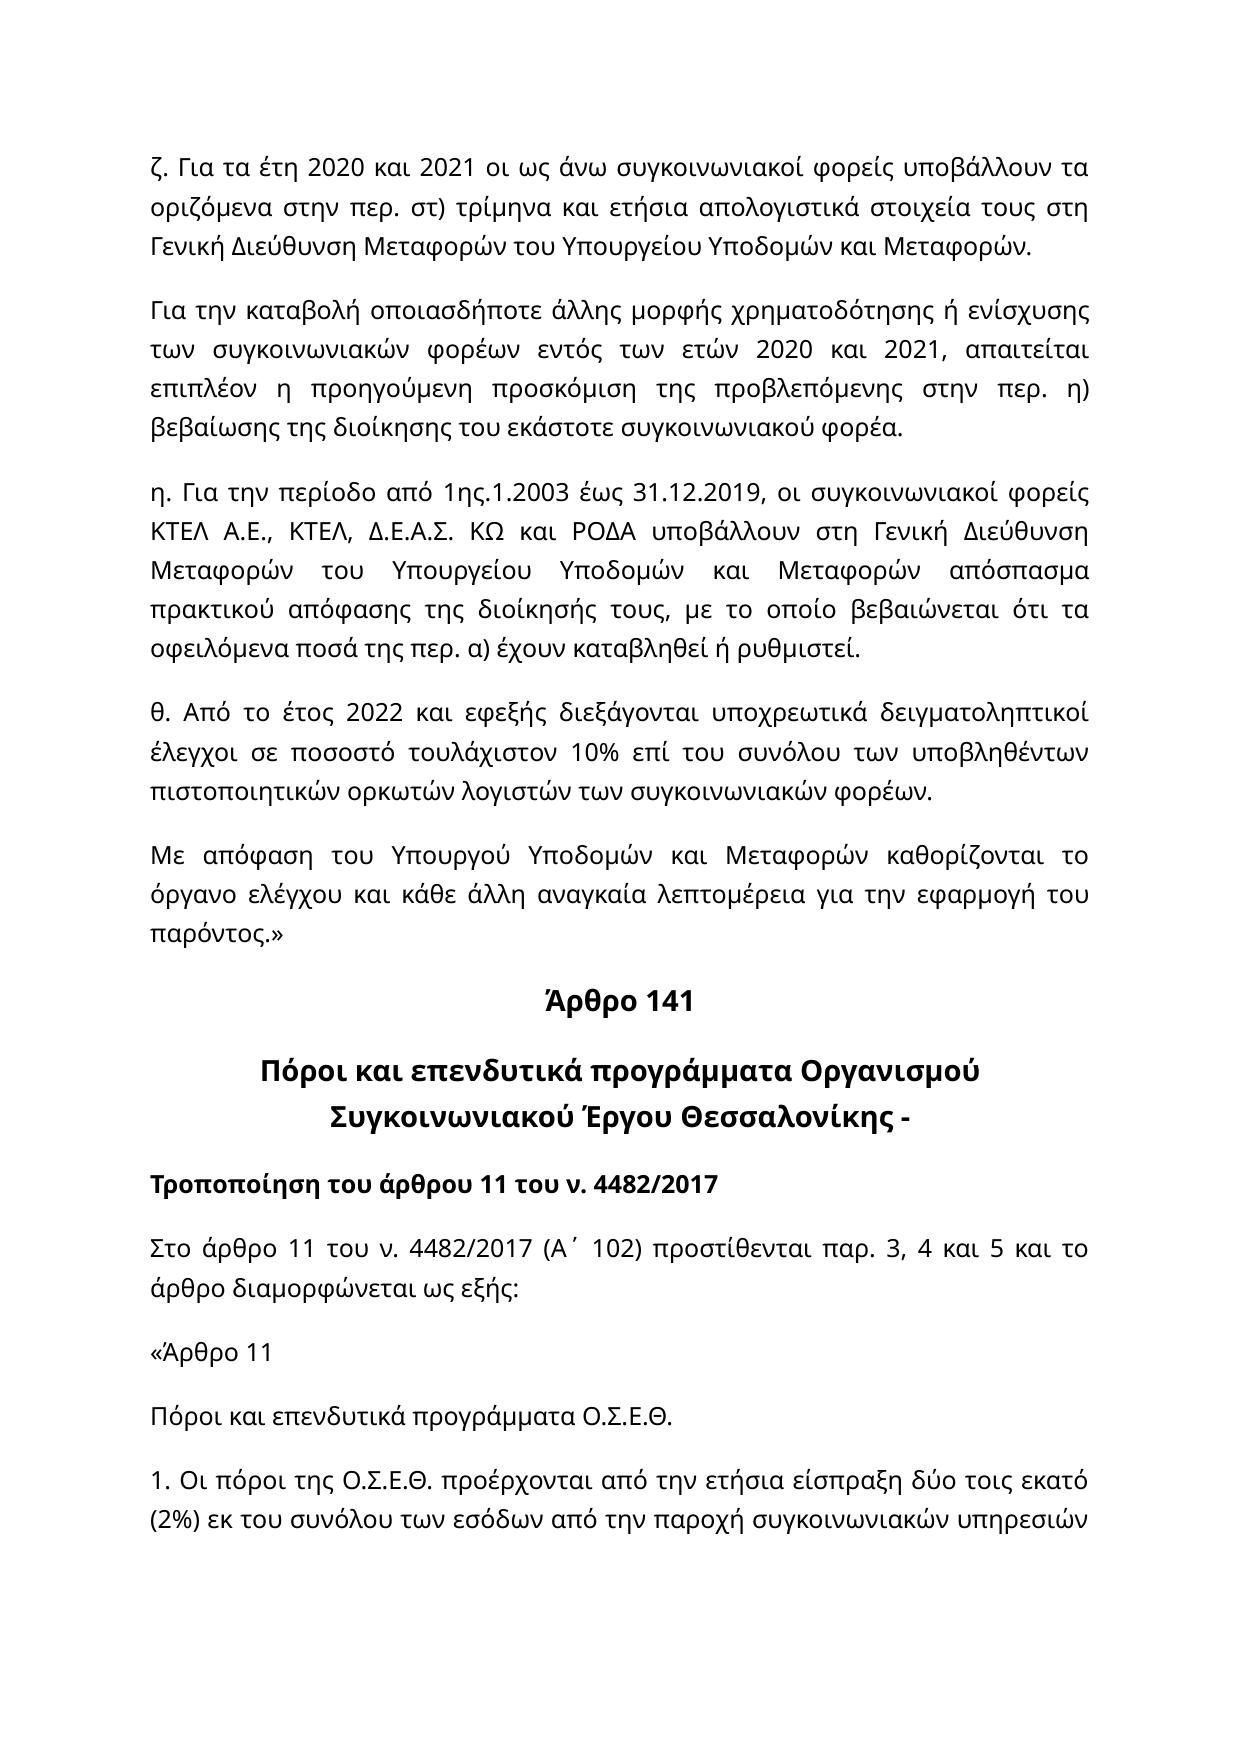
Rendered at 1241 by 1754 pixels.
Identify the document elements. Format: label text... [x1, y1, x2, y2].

text ζ. Για τα έτη 2020 και 2021 οι ως άνω συγκοινωνιακοί φορείς υποβάλλουν τα οριζόμενα στην περ. στ) τρίμηνα και ετήσια απολογιστικά στοιχεία τους στη Γενική Διεύθυνση Μεταφορών του Υπουργείου Υποδομών και Μεταφορών. [150, 150, 1090, 262]
text Για την καταβολή οποιασδήποτε άλλης μορφής χρηματοδότησης ή ενίσχυσης των συγκοινωνιακών φορέων εντός των ετών 2020 και 2021, απαιτείται επιπλέον η προηγούμενη προσκόμιση της προβλεπόμενης στην περ. η) βεβαίωσης της διοίκησης του εκάστοτε συγκοινωνιακού φορέα. [150, 292, 1090, 444]
text Τροποποίηση του άρθρου 11 του ν. 4482/2017 [150, 1167, 1090, 1201]
text 1. Οι πόροι της Ο.Σ.Ε.Θ. προέρχονται από την ετήσια είσπραξη δύο τοις εκατό (2%) εκ του συνόλου των εσόδων από την παροχή συγκοινωνιακών υπηρεσιών [150, 1463, 1090, 1536]
text Στο άρθρο 11 του ν. 4482/2017 (Α΄ 102) προστίθενται παρ. 3, 4 και 5 και το άρθρο διαμορφώνεται ως εξής: [150, 1231, 1090, 1304]
subtitle Πόροι και επενδυτικά προγράμματα Οργανισμού Συγκοινωνιακού Έργου Θεσσαλονίκης - [150, 1051, 1090, 1136]
text Πόροι και επενδυτικά προγράμματα Ο.Σ.Ε.Θ. [150, 1398, 1090, 1433]
text «Άρθρο 11 [150, 1334, 1090, 1368]
text Με απόφαση του Υπουργού Υποδομών και Μεταφορών καθορίζονται το όργανο ελέγχου και κάθε άλλη αναγκαία λεπτομέρεια για την εφαρμογή του παρόντος.» [150, 837, 1090, 950]
text θ. Από το έτος 2022 και εφεξής διεξάγονται υποχρεωτικά δειγματοληπτικοί έλεγχοι σε ποσοστό τουλάχιστον 10% επί του συνόλου των υποβληθέντων πιστοποιητικών ορκωτών λογιστών των συγκοινωνιακών φορέων. [150, 695, 1090, 807]
subtitle Άρθρο 141 [150, 980, 1090, 1020]
text η. Για την περίοδο από 1ης.1.2003 έως 31.12.2019, οι συγκοινωνιακοί φορείς ΚΤΕΛ Α.Ε., ΚΤΕΛ, Δ.Ε.Α.Σ. ΚΩ και ΡΟΔΑ υποβάλλουν στη Γενική Διεύθυνση Μεταφορών του Υπουργείου Υποδομών και Μεταφορών απόσπασμα πρακτικού απόφασης της διοίκησής τους, με το οποίο βεβαιώνεται ότι τα οφειλόμενα ποσά της περ. α) έχουν καταβληθεί ή ρυθμιστεί. [150, 474, 1090, 665]
